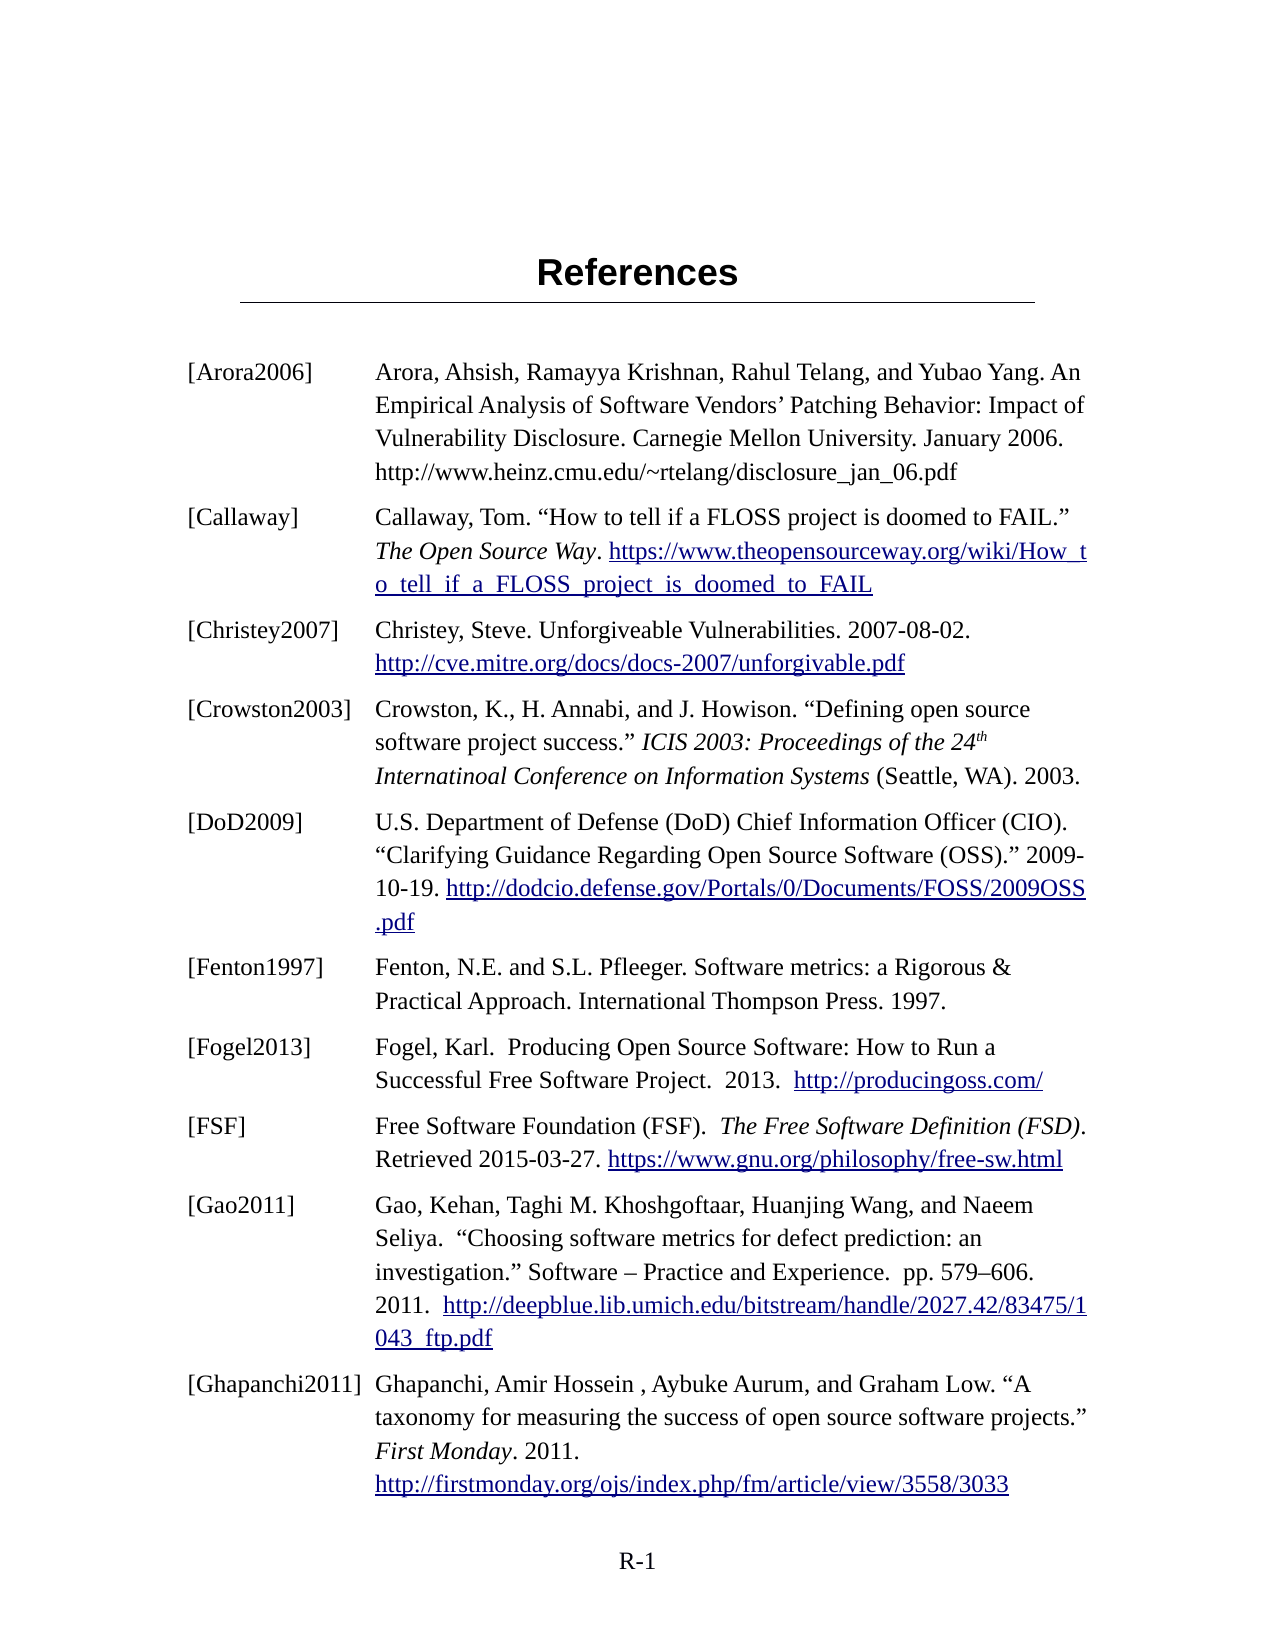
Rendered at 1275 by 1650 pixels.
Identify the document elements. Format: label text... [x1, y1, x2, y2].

text [Ghapanchi2011] Ghapanchi, Amir Hossein , Aybuke Aurum, and Graham Low. “A taxonomy for measuring the success of open source software projects.” First Monday. 2011. http://firstmonday.org/ojs/index.php/fm/article/view/3558/3033 [187, 1364, 1087, 1498]
title References [240, 250, 1035, 302]
text [DoD2009] U.S. Department of Defense (DoD) Chief Information Officer (CIO). “Clarifying Guidance Regarding Open Source Software (OSS).” 2009-10‑19. http://dodcio.defense.gov/Portals/0/Documents/FOSS/2009OSS.pdf [187, 802, 1087, 935]
text [Crowston2003] Crowston, K., H. Annabi, and J. Howison. “Defining open source software project success.” ICIS 2003: Proceedings of the 24th Internatinoal Conference on Information Systems (Seattle, WA). 2003. [187, 689, 1087, 789]
text [Callaway] Callaway, Tom. “How to tell if a FLOSS project is doomed to FAIL.” The Open Source Way. https://www.theopensourceway.org/wiki/How_to_tell_if_a_FLOSS_project_is_doomed_to_FAIL [187, 498, 1087, 598]
text [Gao2011] Gao, Kehan, Taghi M. Khoshgoftaar, Huanjing Wang, and Naeem Seliya. “Choosing software metrics for defect prediction: an investigation.” Software – Practice and Experience. pp. 579–606. 2011. http://deepblue.lib.umich.edu/bitstream/handle/2027.42/83475/1043_ftp.pdf [187, 1185, 1087, 1352]
text [Arora2006] Arora, Ahsish, Ramayya Krishnan, Rahul Telang, and Yubao Yang. An Empirical Analysis of Software Vendors’ Patching Behavior: Impact of Vulnerability Disclosure. Carnegie Mellon University. January 2006. http://www.heinz.cmu.edu/~rtelang/disclosure_jan_06.pdf [187, 352, 1087, 485]
text [Christey2007] Christey, Steve. Unforgiveable Vulnerabilities. 2007-08-02. http://cve.mitre.org/docs/docs-2007/unforgivable.pdf [187, 610, 1087, 677]
text [FSF] Free Software Foundation (FSF). The Free Software Definition (FSD). Retrieved 2015-03-27. https://www.gnu.org/philosophy/free-sw.html [187, 1106, 1087, 1173]
text [Fenton1997] Fenton, N.E. and S.L. Pfleeger. Software metrics: a Rigorous & Practical Approach. International Thompson Press. 1997. [187, 948, 1087, 1014]
text [Fogel2013] Fogel, Karl. Producing Open Source Software: How to Run a Successful Free Software Project. 2013. http://producingoss.com/ [187, 1027, 1087, 1094]
